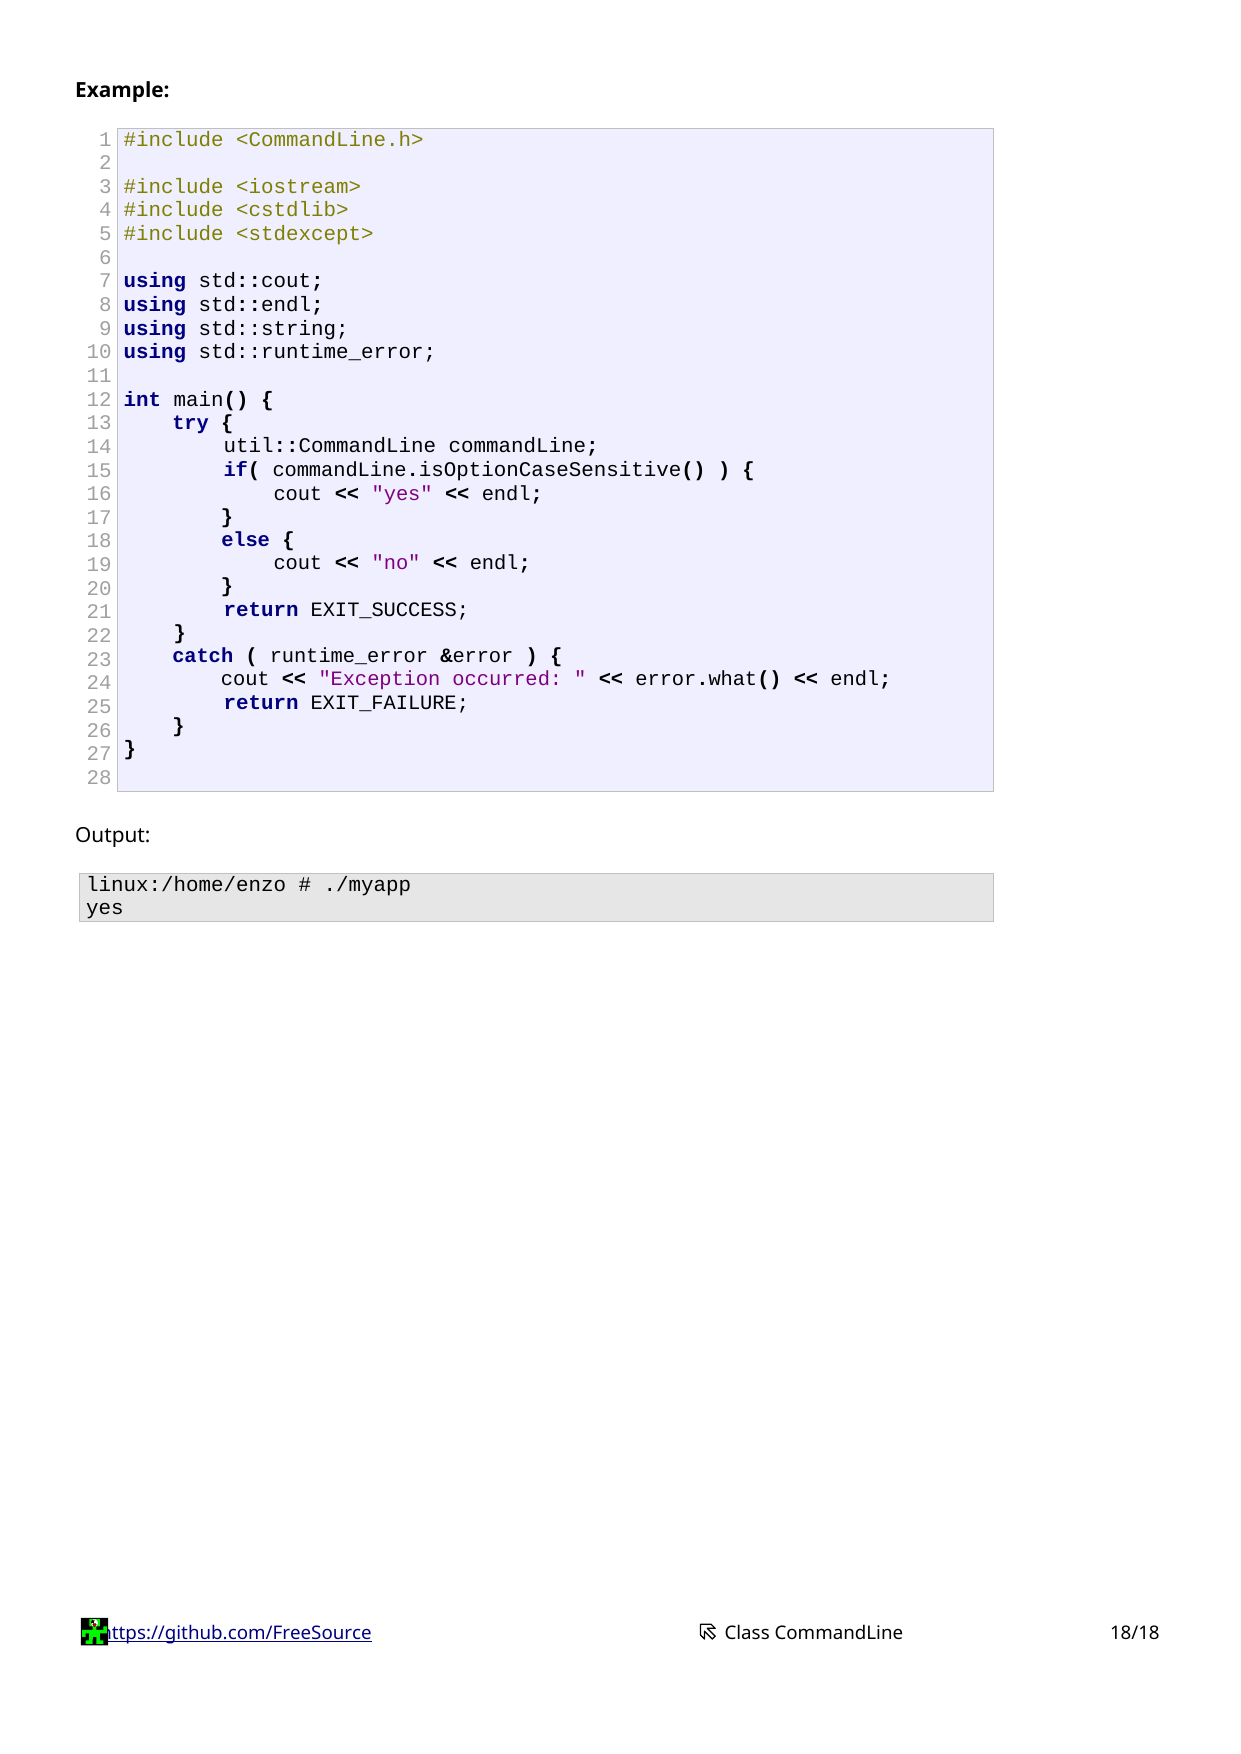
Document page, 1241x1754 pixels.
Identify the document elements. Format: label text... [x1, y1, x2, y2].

text Example: [75, 75, 1165, 127]
text Output: [75, 820, 1165, 849]
table_header 1 2 3 4 5 6 7 8 9 10 11 12 13 14 15 16 17 18 19 20 21 22 23 24 25 26 27 28 [80, 128, 117, 791]
table_header linux:/home/enzo # ./myapp yes [80, 874, 993, 921]
table_header #include <CommandLine.h> #include <iostream> #include <cstdlib> #include <stdexcept> using std::cout; using std::endl; using std::string; using std::runtime_error; int main() { try { util::CommandLine commandLine; if( commandLine.isOptionCaseSensitive() ) { cout << "yes" << endl; } else { cout << "no" << endl; } return EXIT_SUCCESS; } catch ( runtime_error &error ) { cout << "Exception occurred: " << error.what() << endl; return EXIT_FAILURE; } } [118, 129, 993, 791]
